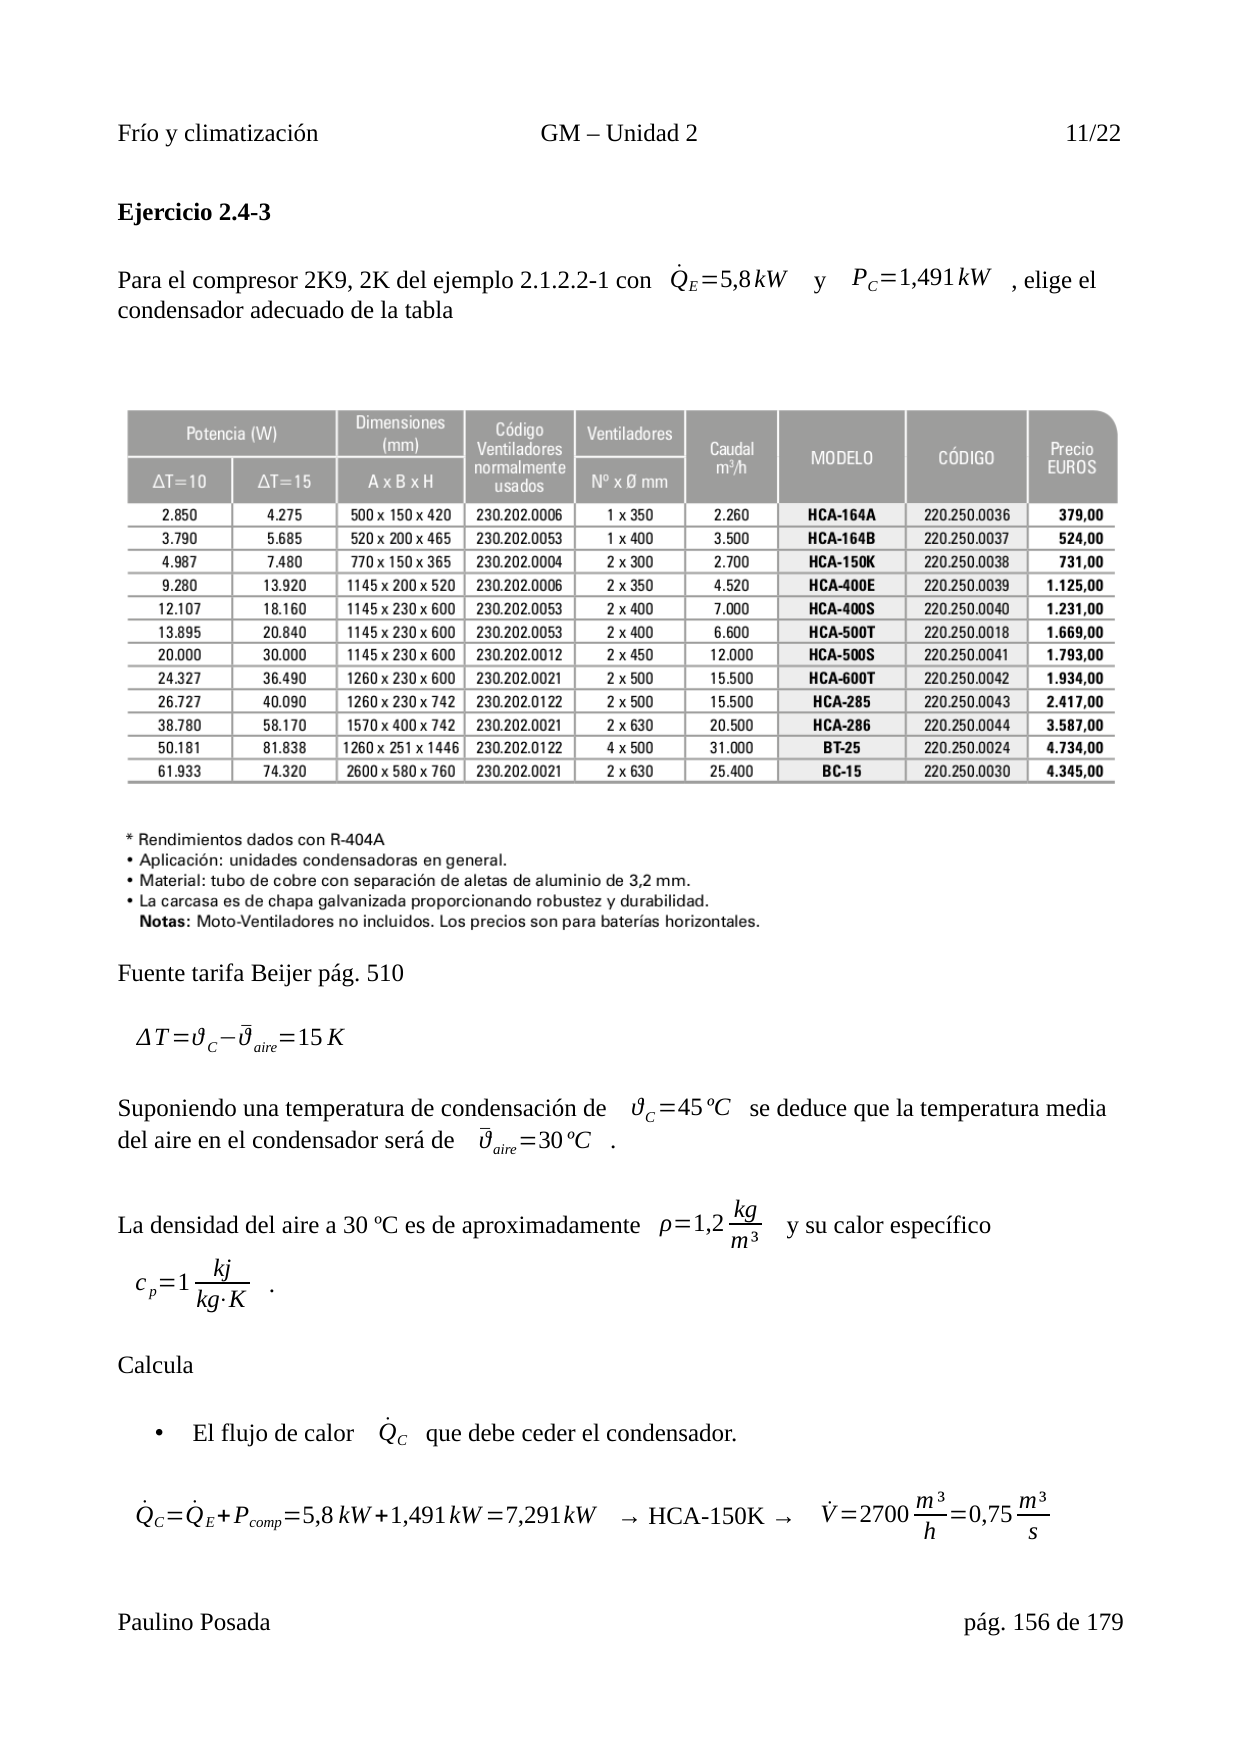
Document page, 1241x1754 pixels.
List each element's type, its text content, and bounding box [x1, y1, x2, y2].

text La densidad del aire a 30 ºC es de aproximadamente y su calor específico . [117, 1195, 1123, 1313]
text Ejercicio 2.4-3 [117, 197, 1123, 226]
list El flujo de calor que debe ceder el condensador. [155, 1417, 1123, 1449]
text Fuente tarifa Beijer pág. 510 [117, 958, 1123, 987]
text Calcula [117, 1351, 1123, 1379]
text → HCA-150K → [117, 1486, 1123, 1545]
text Suponiendo una temperatura de condensación de se deduce que la temperatura media del aire en el condensador será de . [117, 1093, 1123, 1158]
text Para el compresor 2K9, 2K del ejemplo 2.1.2.2-1 con y , elige el condensador adecuado de la tabla [117, 263, 1123, 324]
picture [118, 402, 1123, 935]
